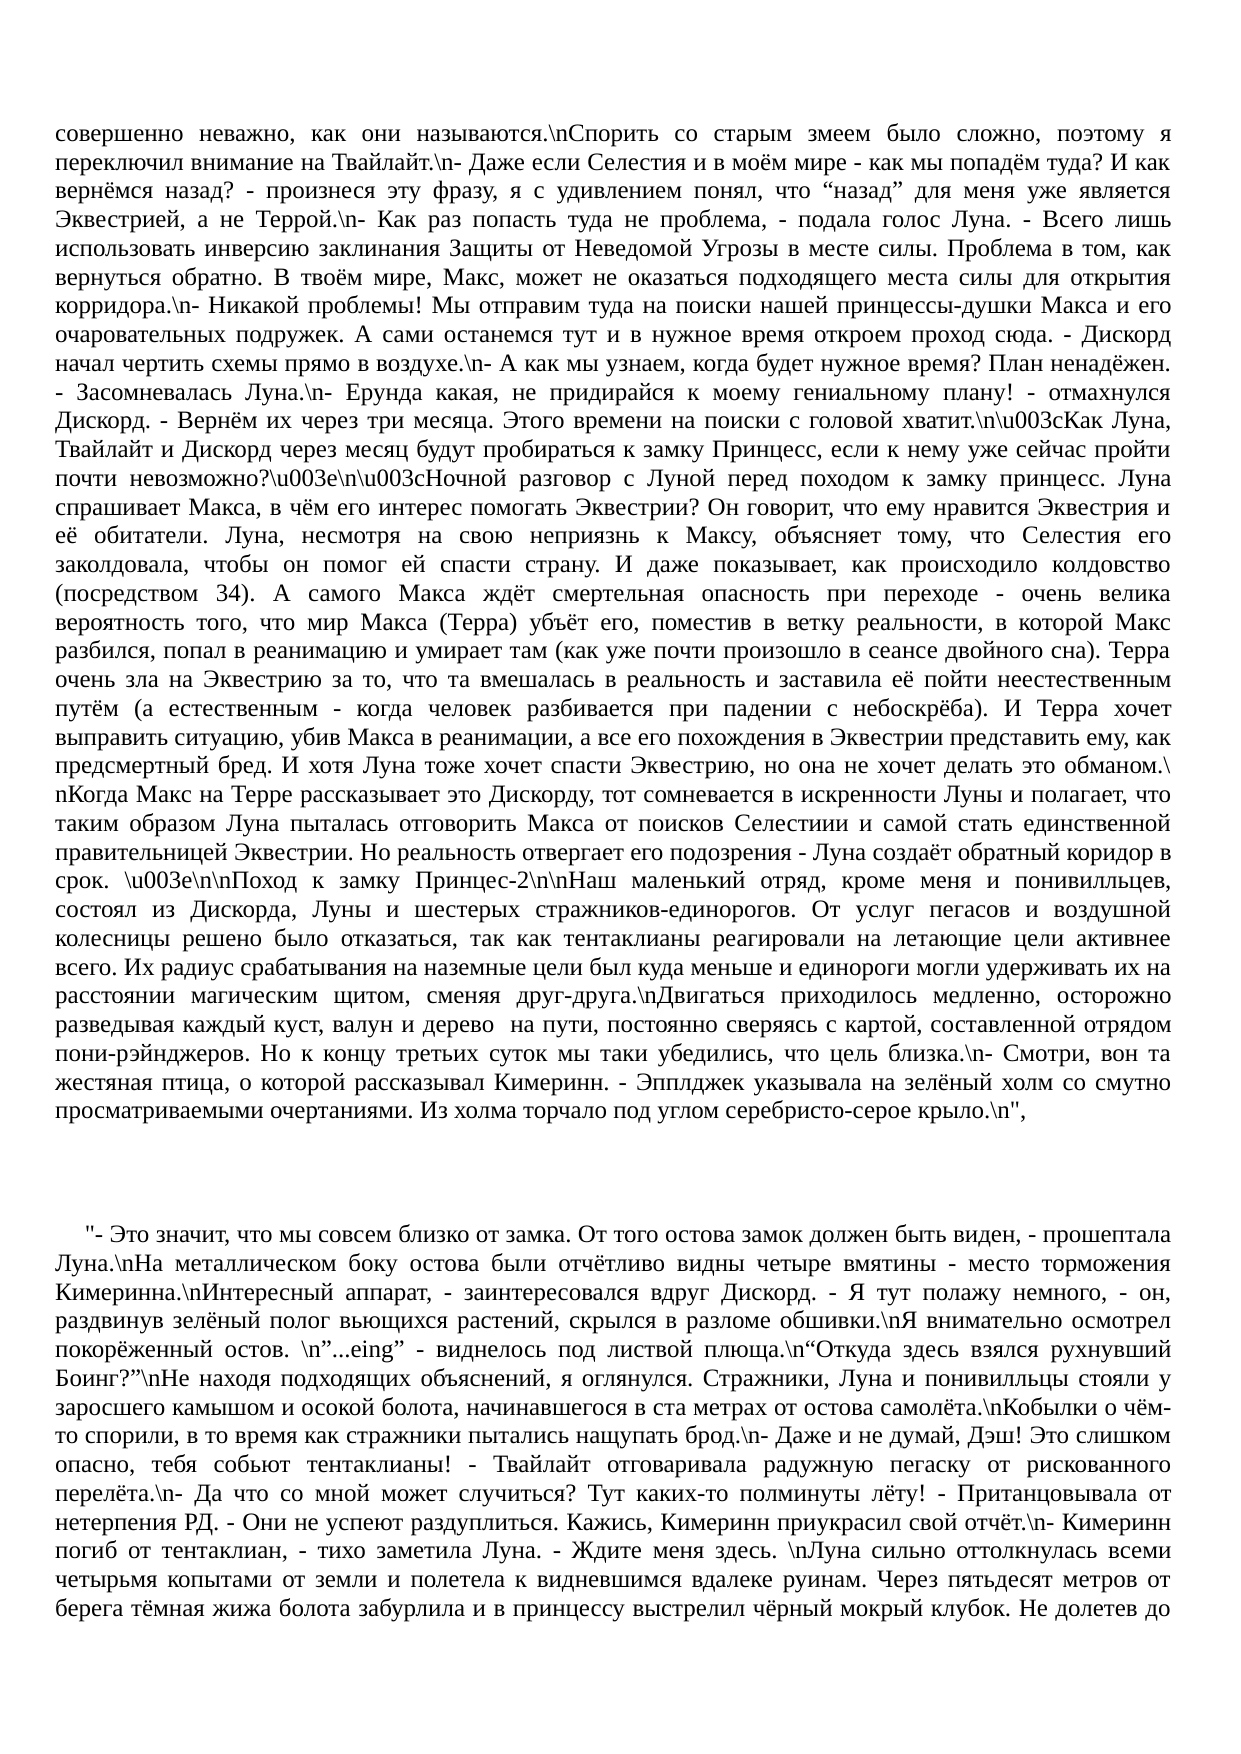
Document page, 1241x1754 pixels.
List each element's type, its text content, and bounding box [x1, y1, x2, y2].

text совершенно неважно, как они называются.\nСпорить со старым змеем было сложно, поэтому я переключил внимание на Твайлайт.\n- Даже если Селестия и в моём мире - как мы попадём туда? И как вернёмся назад? - произнеся эту фразу, я с удивлением понял, что “назад” для меня уже является Эквестрией, а не Террой.\n- Как раз попасть туда не проблема, - подала голос Луна. - Всего лишь использовать инверсию заклинания Защиты от Неведомой Угрозы в месте силы. Проблема в том, как вернуться обратно. В твоём мире, Макс, может не оказаться подходящего места силы для открытия корридора.\n- Никакой проблемы! Мы отправим туда на поиски нашей принцессы-душки Макса и его очаровательных подружек. А сами останемся тут и в нужное время откроем проход сюда. - Дискорд начал чертить схемы прямо в воздухе.\n- А как мы узнаем, когда будет нужное время? План ненадёжен. - Засомневалась Луна.\n- Ерунда какая, не придирайся к моему гениальному плану! - отмахнулся Дискорд. - Вернём их через три месяца. Этого времени на поиски с головой хватит.\n\u003cКак Луна, Твайлайт и Дискорд через месяц будут пробираться к замку Принцесс, если к нему уже сейчас пройти почти невозможно?\u003e\n\u003cНочной разговор с Луной перед походом к замку принцесс. Луна спрашивает Макса, в чём его интерес помогать Эквестрии? Он говорит, что ему нравится Эквестрия и её обитатели. Луна, несмотря на свою неприязнь к Максу, объясняет тому, что Селестия его заколдовала, чтобы он помог ей спасти страну. И даже показывает, как происходило колдовство (посредством 34). А самого Макса ждёт смертельная опасность при переходе - очень велика вероятность того, что мир Макса (Терра) убъёт его, поместив в ветку реальности, в которой Макс разбился, попал в реанимацию и умирает там (как уже почти произошло в сеансе двойного сна). Терра очень зла на Эквестрию за то, что та вмешалась в реальность и заставила её пойти неестественным путём (а естественным - когда человек разбивается при падении с небоскрёба). И Терра хочет выправить ситуацию, убив Макса в реанимации, а все его похождения в Эквестрии представить ему, как предсмертный бред. И хотя Луна тоже хочет спасти Эквестрию, но она не хочет делать это обманом.\nКогда Макс на Терре рассказывает это Дискорду, тот сомневается в искренности Луны и полагает, что таким образом Луна пыталась отговорить Макса от поисков Селестиии и самой стать единственной правительницей Эквестрии. Но реальность отвергает его подозрения - Луна создаёт обратный коридор в срок. \u003e\n\nПоход к замку Принцес-2\n\nНаш маленький отряд, кроме меня и понивилльцев, состоял из Дискорда, Луны и шестерых стражников-единорогов. От услуг пегасов и воздушной колесницы решено было отказаться, так как тентаклианы реагировали на летающие цели активнее всего. Их радиус срабатывания на наземные цели был куда меньше и единороги могли удерживать их на расстоянии магическим щитом, сменяя друг-друга.\nДвигаться приходилось медленно, осторожно разведывая каждый куст, валун и дерево на пути, постоянно сверяясь с картой, составленной отрядом пони-рэйнджеров. Но к концу третьих суток мы таки убедились, что цель близка.\n- Смотри, вон та жестяная птица, о которой рассказывал Кимеринн. - Эпплджек указывала на зелёный холм со смутно просматриваемыми очертаниями. Из холма торчало под углом серебристо-серое крыло.\n", [55, 118, 1172, 1124]
text "- Это значит, что мы совсем близко от замка. От того остова замок должен быть виден, - прошептала Луна.\nНа металлическом боку остова были отчётливо видны четыре вмятины - место торможения Кимеринна.\nИнтересный аппарат, - заинтересовался вдруг Дискорд. - Я тут полажу немного, - он, раздвинув зелёный полог вьющихся растений, скрылся в разломе обшивки.\nЯ внимательно осмотрел покорёженный остов. \n”...eing” - виднелось под листвой плюща.\n“Откуда здесь взялся рухнувший Боинг?”\nНе находя подходящих объяснений, я оглянулся. Стражники, Луна и понивилльцы стояли у заросшего камышом и осокой болота, начинавшегося в ста метрах от остова самолёта.\nКобылки о чём-то спорили, в то время как стражники пытались нащупать брод.\n- Даже и не думай, Дэш! Это слишком опасно, тебя собьют тентаклианы! - Твайлайт отговаривала радужную пегаску от рискованного перелёта.\n- Да что со мной может случиться? Тут каких-то полминуты лёту! - Пританцовывала от нетерпения РД. - Они не успеют раздуплиться. Кажись, Кимеринн приукрасил свой отчёт.\n- Кимеринн погиб от тентаклиан, - тихо заметила Луна. - Ждите меня здесь. \nЛуна сильно оттолкнулась всеми четырьмя копытами от земли и полетела к видневшимся вдалеке руинам. Через пятьдесят метров от берега тёмная жижа болота забурлила и в принцессу выстрелил чёрный мокрый клубок. Не долетев до [55, 1219, 1172, 1622]
